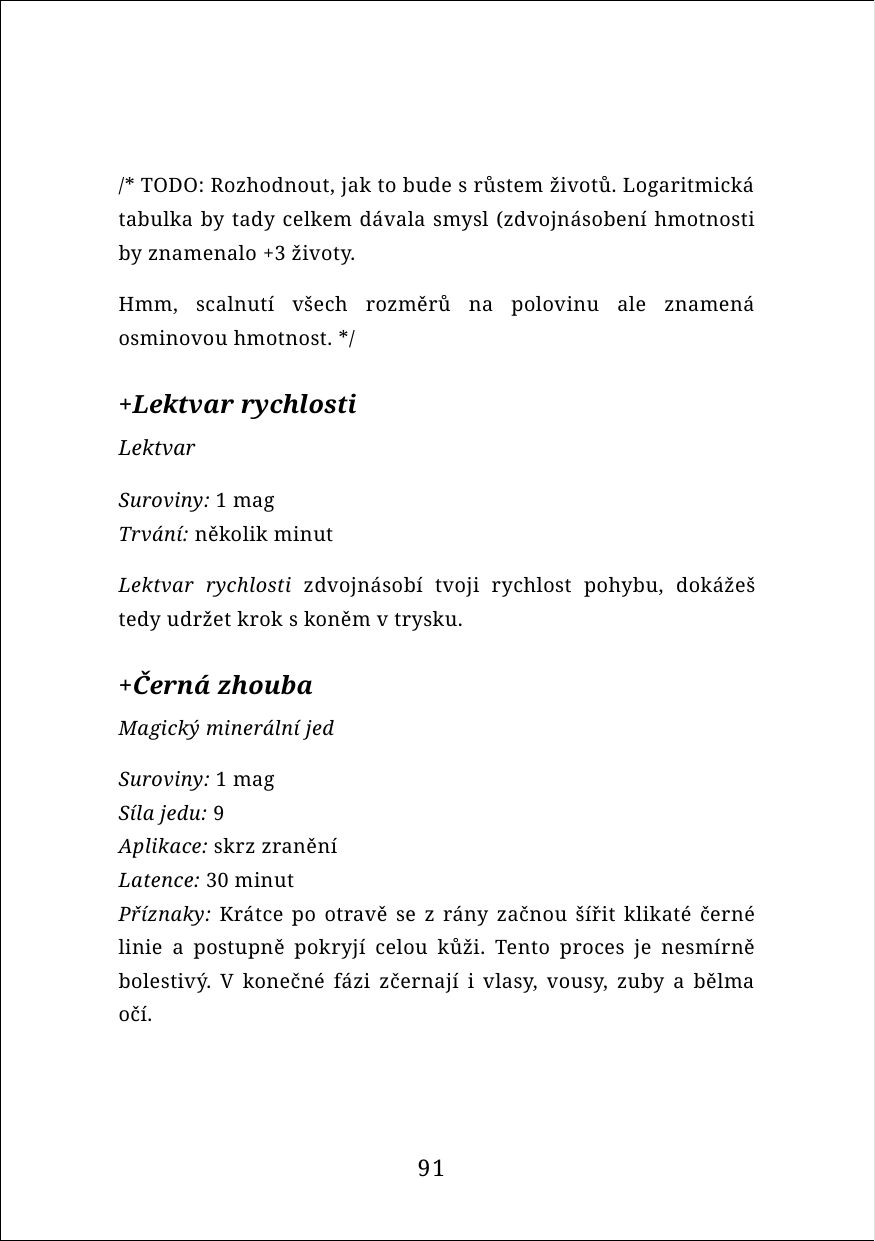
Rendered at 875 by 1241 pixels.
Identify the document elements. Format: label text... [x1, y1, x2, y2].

text Hmm, scalnutí všech rozměrů na polovinu ale znamená osminovou hmotnost. */ [118, 290, 756, 351]
text /* TODO: Rozhodnout, jak to bude s růstem životů. Logaritmická tabulka by tady celkem dávala smysl (zdvojnásobení hmotnosti by znamenalo +3 životy. [118, 172, 756, 266]
subtitle +Černá zhouba [118, 668, 756, 702]
text Suroviny: 1 mag Trvání: několik minut [118, 486, 756, 547]
text Lektvar [118, 433, 756, 461]
text Lektvar rychlosti zdvojnásobí tvoji rychlost pohybu, dokážeš tedy udržet krok s koněm v trysku. [118, 571, 756, 632]
subtitle +Lektvar rychlosti [118, 387, 756, 421]
text Suroviny: 1 mag Síla jedu: 9 Aplikace: skrz zranění Latence: 30 minut Příznaky: Krátce po otravě se z rány začnou šířit klikaté černé linie a postupně pokryjí celou kůži. Tento proces je nesmírně bolestivý. V konečné fázi zčernají i vlasy, vousy, zuby a bělma očí. [118, 765, 756, 1028]
text Magický minerální jed [118, 714, 756, 741]
